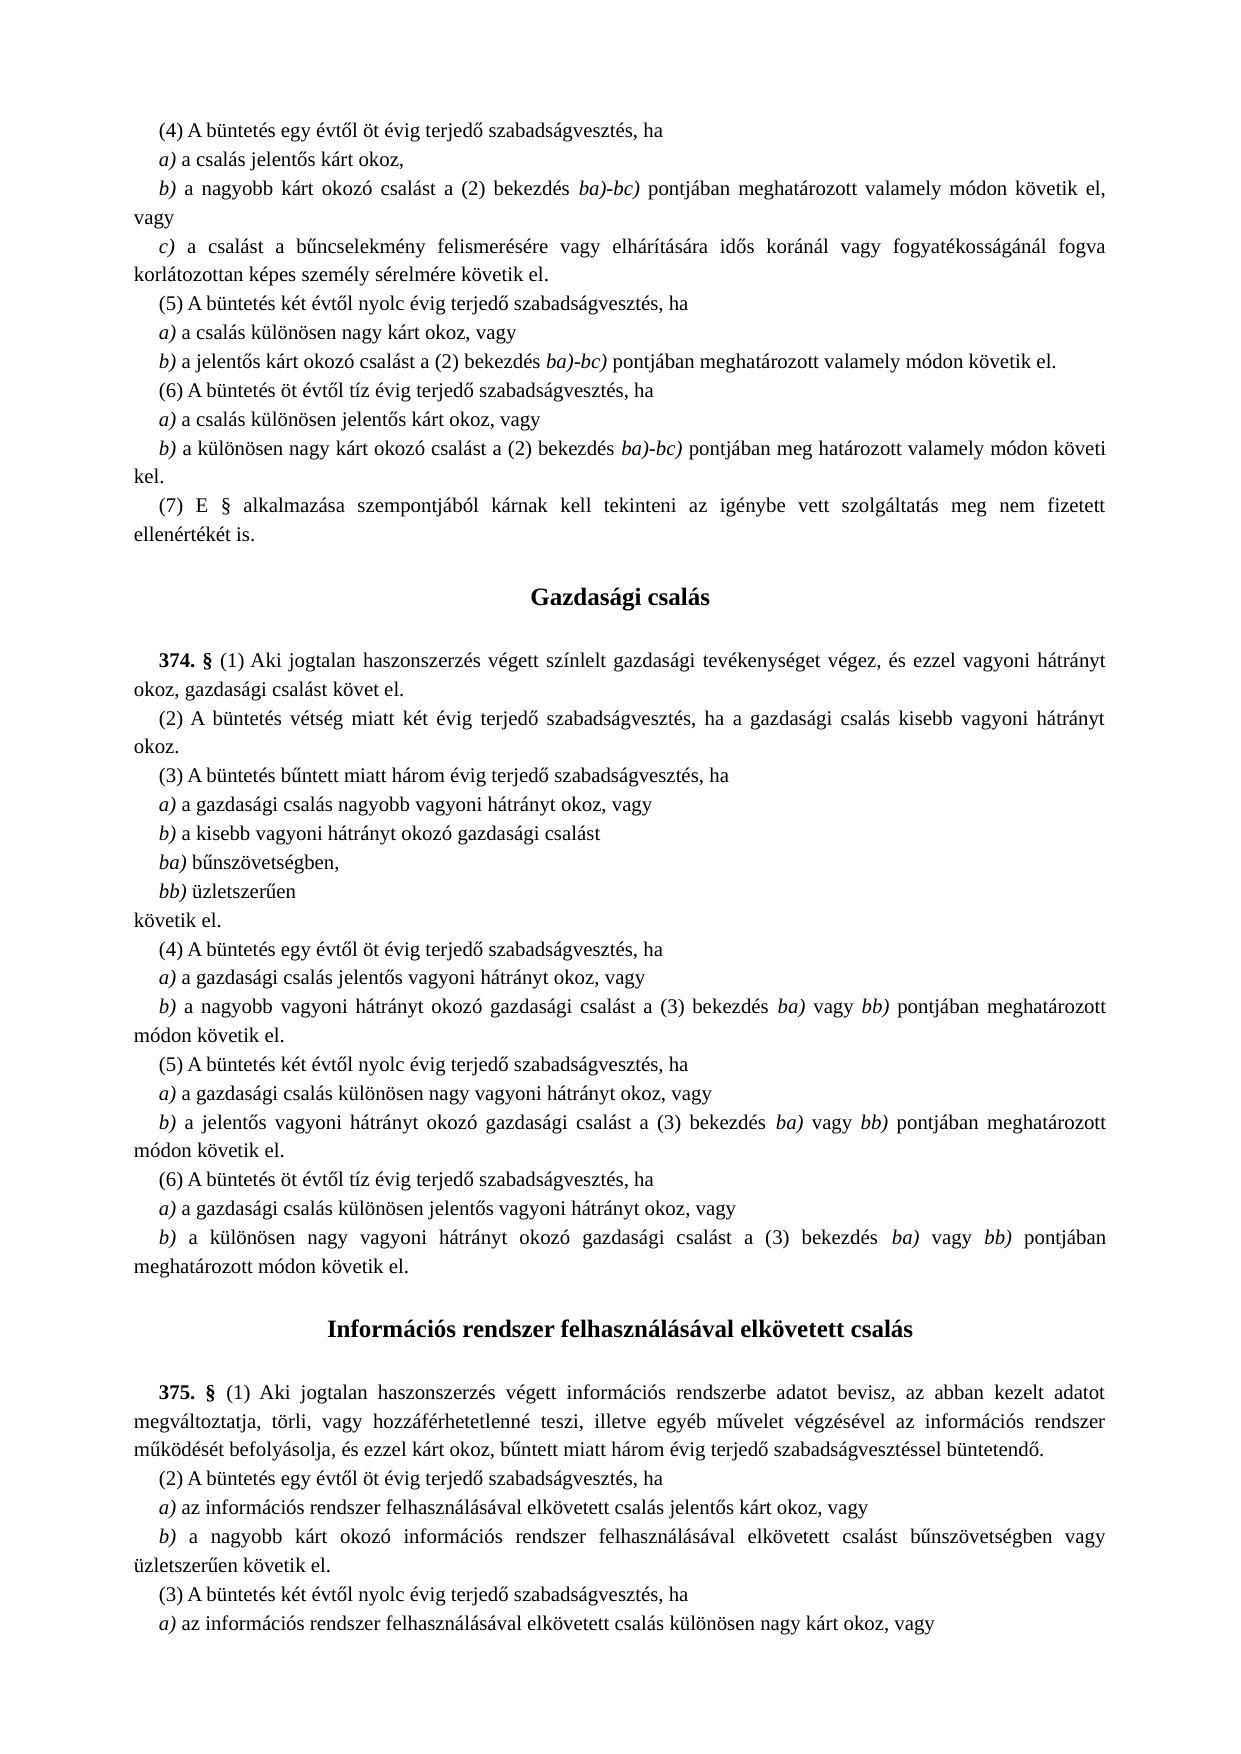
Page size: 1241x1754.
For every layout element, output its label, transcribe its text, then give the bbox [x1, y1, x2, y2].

text b) a jelentős kárt okozó csalást a (2) bekezdés ba)-bc) pontjában meghatározott valamely módon követik el. [134, 349, 1106, 373]
text (3) A büntetés két évtől nyolc évig terjedő szabadságvesztés, ha [134, 1582, 1106, 1606]
text c) a csalást a bűncselekmény felismerésére vagy elhárítására idős koránál vagy fogyatékosságánál fogva korlátozottan képes személy sérelmére követik el. [134, 233, 1106, 286]
text a) a gazdasági csalás különösen nagy vagyoni hátrányt okoz, vagy [134, 1081, 1106, 1105]
text b) a nagyobb kárt okozó információs rendszer felhasználásával elkövetett csalást bűnszövetségben vagy üzletszerűen követik el. [134, 1524, 1106, 1577]
text 374. § (1) Aki jogtalan haszonszerzés végett színlelt gazdasági tevékenységet végez, és ezzel vagyoni hátrányt okoz, gazdasági csalást követ el. [134, 648, 1106, 701]
text Információs rendszer felhasználásával elkövetett csalás [134, 1314, 1106, 1343]
text ba) bűnszövetségben, [134, 850, 1106, 874]
text (4) A büntetés egy évtől öt évig terjedő szabadságvesztés, ha [134, 936, 1106, 961]
text a) a csalás különösen nagy kárt okoz, vagy [134, 320, 1106, 344]
text (5) A büntetés két évtől nyolc évig terjedő szabadságvesztés, ha [134, 1052, 1106, 1076]
text (2) A büntetés vétség miatt két évig terjedő szabadságvesztés, ha a gazdasági csalás kisebb vagyoni hátrányt okoz. [134, 706, 1106, 758]
text a) a csalás különösen jelentős kárt okoz, vagy [134, 407, 1106, 431]
text b) a nagyobb vagyoni hátrányt okozó gazdasági csalást a (3) bekezdés ba) vagy bb) pontjában meghatározott módon követik el. [134, 994, 1106, 1047]
text b) a kisebb vagyoni hátrányt okozó gazdasági csalást [134, 821, 1106, 845]
text a) a gazdasági csalás különösen jelentős vagyoni hátrányt okoz, vagy [134, 1196, 1106, 1220]
text a) a gazdasági csalás nagyobb vagyoni hátrányt okoz, vagy [134, 792, 1106, 816]
text (2) A büntetés egy évtől öt évig terjedő szabadságvesztés, ha [134, 1466, 1106, 1490]
text (6) A büntetés öt évtől tíz évig terjedő szabadságvesztés, ha [134, 1167, 1106, 1191]
text bb) üzletszerűen [134, 879, 1106, 903]
text (7) E § alkalmazása szempontjából kárnak kell tekinteni az igénybe vett szolgáltatás meg nem fizetett ellenértékét is. [134, 493, 1106, 546]
text követik el. [134, 908, 1106, 932]
text (5) A büntetés két évtől nyolc évig terjedő szabadságvesztés, ha [134, 291, 1106, 315]
text Gazdasági csalás [134, 582, 1106, 611]
text b) a különösen nagy kárt okozó csalást a (2) bekezdés ba)-bc) pontjában meg határozott valamely módon követi kel. [134, 436, 1106, 488]
text b) a nagyobb kárt okozó csalást a (2) bekezdés ba)-bc) pontjában meghatározott valamely módon követik el, vagy [134, 176, 1106, 229]
text (3) A büntetés bűntett miatt három évig terjedő szabadságvesztés, ha [134, 763, 1106, 787]
text b) a különösen nagy vagyoni hátrányt okozó gazdasági csalást a (3) bekezdés ba) vagy bb) pontjában meghatározott módon követik el. [134, 1225, 1106, 1278]
text (6) A büntetés öt évtől tíz évig terjedő szabadságvesztés, ha [134, 378, 1106, 402]
text b) a jelentős vagyoni hátrányt okozó gazdasági csalást a (3) bekezdés ba) vagy bb) pontjában meghatározott módon követik el. [134, 1109, 1106, 1162]
text a) az információs rendszer felhasználásával elkövetett csalás különösen nagy kárt okoz, vagy [134, 1611, 1106, 1634]
text (4) A büntetés egy évtől öt évig terjedő szabadságvesztés, ha [134, 118, 1106, 142]
text a) a csalás jelentős kárt okoz, [134, 147, 1106, 171]
text a) a gazdasági csalás jelentős vagyoni hátrányt okoz, vagy [134, 965, 1106, 989]
text a) az információs rendszer felhasználásával elkövetett csalás jelentős kárt okoz, vagy [134, 1495, 1106, 1519]
text 375. § (1) Aki jogtalan haszonszerzés végett információs rendszerbe adatot bevisz, az abban kezelt adatot megváltoztatja, törli, vagy hozzáférhetetlenné teszi, illetve egyéb művelet végzésével az információs rendszer működését befolyásolja, és ezzel kárt okoz, bűntett miatt három évig terjedő szabadságvesztéssel büntetendő. [134, 1380, 1106, 1461]
